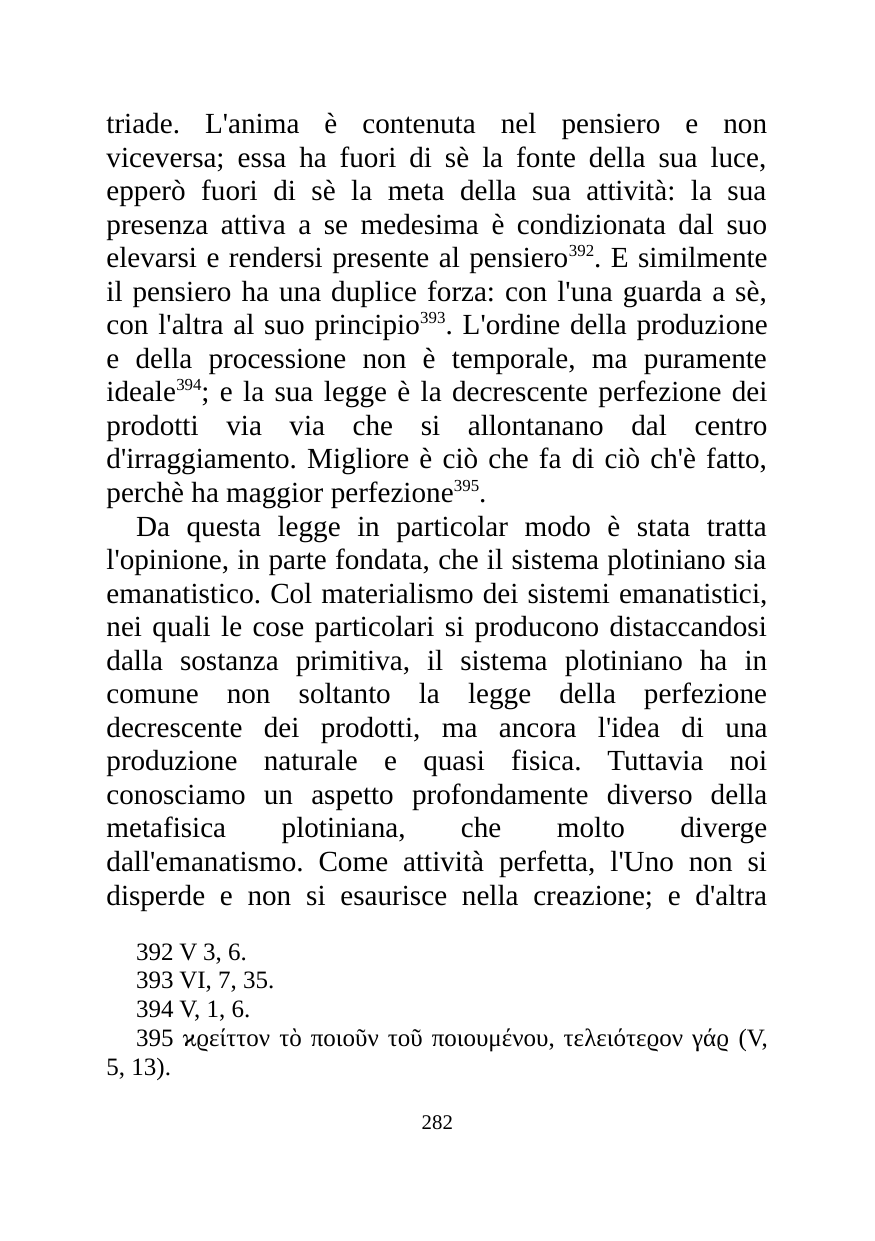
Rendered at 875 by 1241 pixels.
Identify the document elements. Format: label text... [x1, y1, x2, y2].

text Da questa legge in particolar modo è stata tratta l'opinione, in parte fondata, che il sistema plotiniano sia emanatistico. Col materialismo dei sistemi emanatistici, nei quali le cose particolari si producono distaccandosi dalla sostanza primitiva, il sistema plotiniano ha in comune non soltanto la legge della perfezione decrescente dei prodotti, ma ancora l'idea di una produzione naturale e quasi fisica. Tuttavia noi conosciamo un aspetto profondamente diverso della metafisica plotiniana, che molto diverge dall'emanatismo. Come attività perfetta, l'Uno non si disperde e non si esaurisce nella creazione; e d'altra [106, 509, 768, 911]
text ϰϱείττον τὸ ποιοῦν τοῦ ποιουμένου, τελειότεϱον γάϱ (V, 5, 13). [106, 1023, 768, 1080]
text V, 1, 6. [106, 994, 768, 1023]
text VI, 7, 35. [106, 965, 768, 994]
text V 3, 6. [106, 937, 768, 965]
text triade. L'anima è contenuta nel pensiero e non viceversa; essa ha fuori di sè la fonte della sua luce, epperò fuori di sè la meta della sua attività: la sua presenza attiva a se medesima è condizionata dal suo elevarsi e rendersi presente al pensiero. E similmente il pensiero ha una duplice forza: con l'una guarda a sè, con l'altra al suo principio. L'ordine della produzione e della processione non è temporale, ma puramente ideale; e la sua legge è la decrescente perfezione dei prodotti via via che si allontanano dal centro d'irraggiamento. Migliore è ciò che fa di ciò ch'è fatto, perchè ha maggior perfezione. [106, 106, 768, 509]
